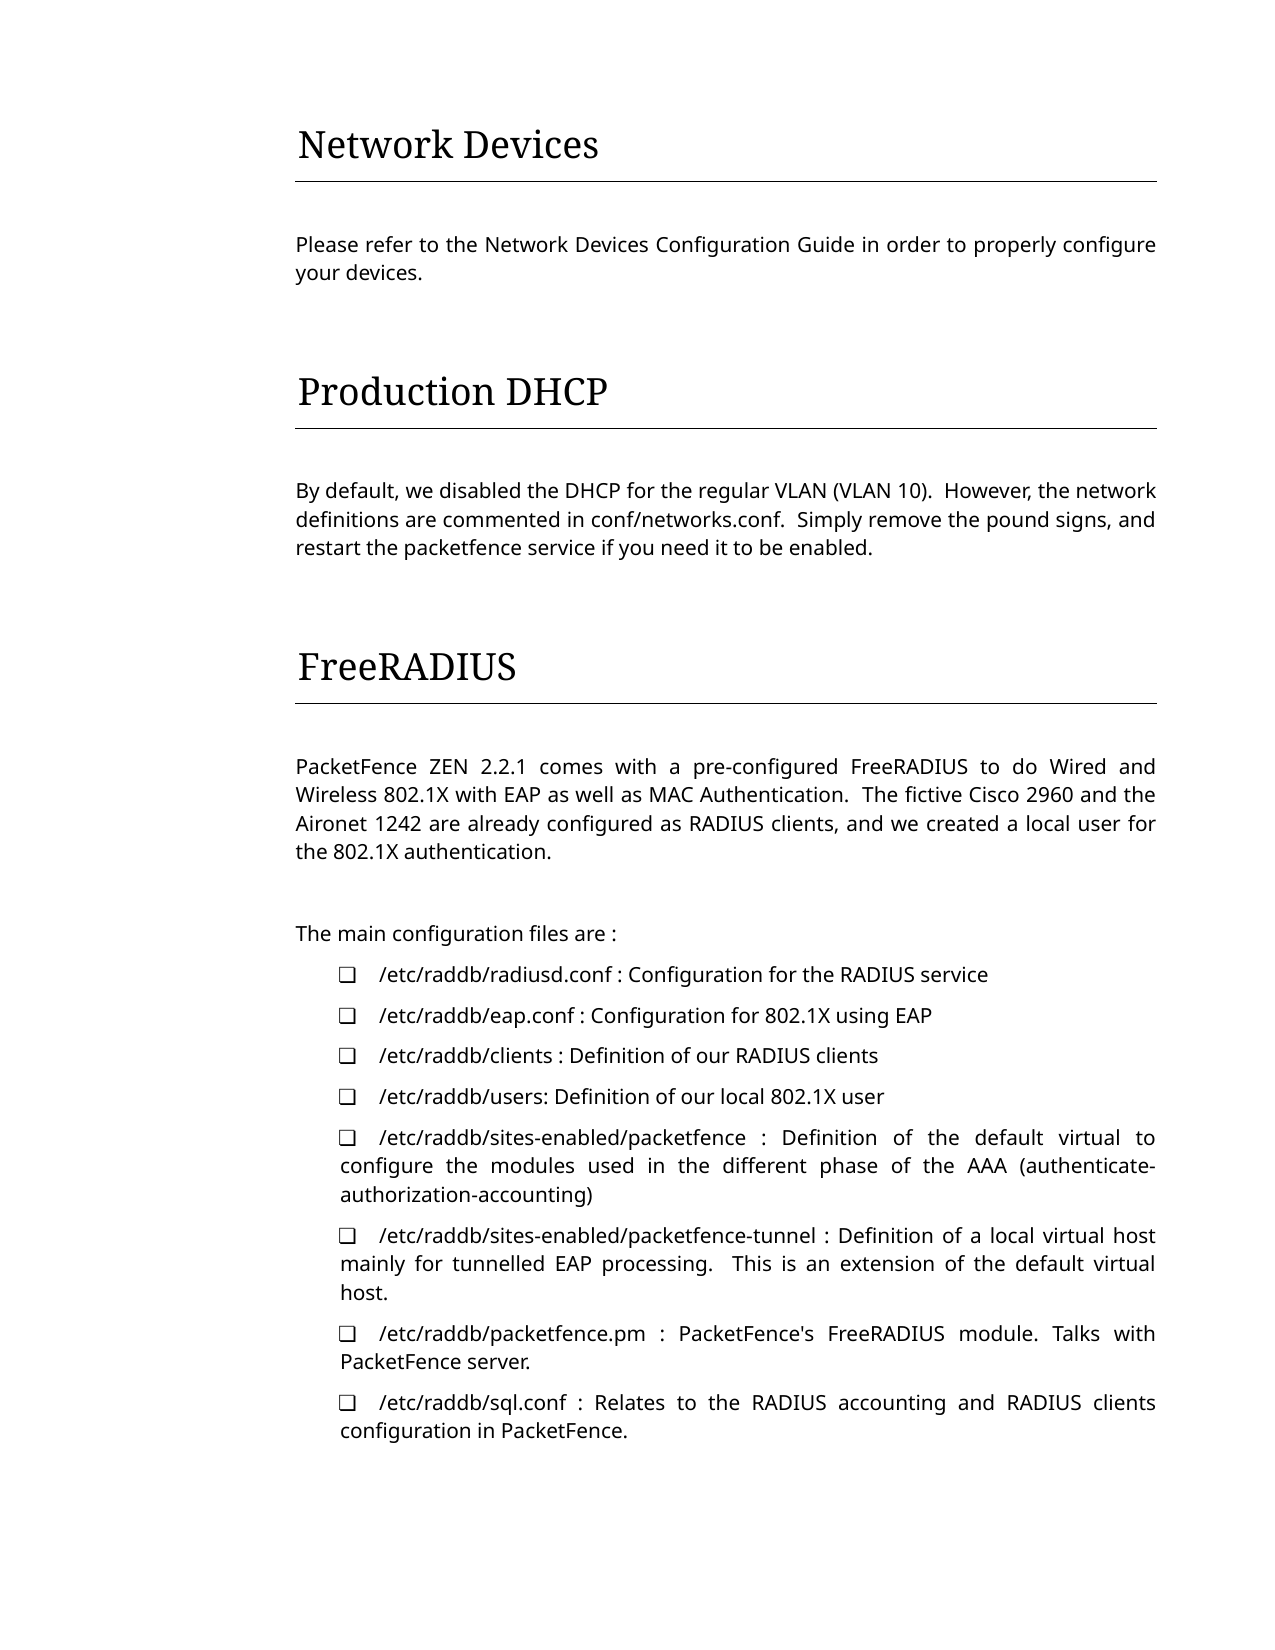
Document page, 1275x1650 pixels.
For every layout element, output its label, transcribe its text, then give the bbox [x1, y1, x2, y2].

list ❏ /etc/raddb/sites-enabled/packetfence-tunnel : Definition of a local virtual host mainly for tunnelled EAP processing. This is an extension of the default virtual host. [338, 1221, 1157, 1306]
list ❏ /etc/raddb/sites-enabled/packetfence : Definition of the default virtual to configure the modules used in the different phase of the AAA (authenticate-authorization-accounting) [338, 1123, 1157, 1208]
list ❏ /etc/raddb/users: Definition of our local 802.1X user [338, 1082, 1157, 1111]
list ❏ /etc/raddb/radiusd.conf : Configuration for the RADIUS service [338, 960, 1157, 988]
text PacketFence ZEN 2.2.1 comes with a pre-configured FreeRADIUS to do Wired and Wireless 802.1X with EAP as well as MAC Authentication. The fictive Cisco 2960 and the Aironet 1242 are already configured as RADIUS clients, and we created a local user for the 802.1X authentication. [295, 752, 1157, 866]
list ❏ /etc/raddb/clients : Definition of our RADIUS clients [338, 1042, 1157, 1070]
list ❏ /etc/raddb/eap.conf : Configuration for 802.1X using EAP [338, 1001, 1157, 1029]
text The main configuration files are : [295, 919, 1157, 947]
subtitle Network Devices [295, 118, 1157, 181]
subtitle FreeRADIUS [295, 640, 1157, 703]
text Please refer to the Network Devices Configuration Guide in order to properly configure your devices. [295, 230, 1157, 287]
text By default, we disabled the DHCP for the regular VLAN (VLAN 10). However, the network definitions are commented in conf/networks.conf. Simply remove the pound signs, and restart the packetfence service if you need it to be enabled. [295, 477, 1157, 562]
list ❏ /etc/raddb/packetfence.pm : PacketFence's FreeRADIUS module. Talks with PacketFence server. [338, 1319, 1157, 1376]
subtitle Production DHCP [295, 365, 1157, 428]
list ❏ /etc/raddb/sql.conf : Relates to the RADIUS accounting and RADIUS clients configuration in PacketFence. [338, 1388, 1157, 1445]
